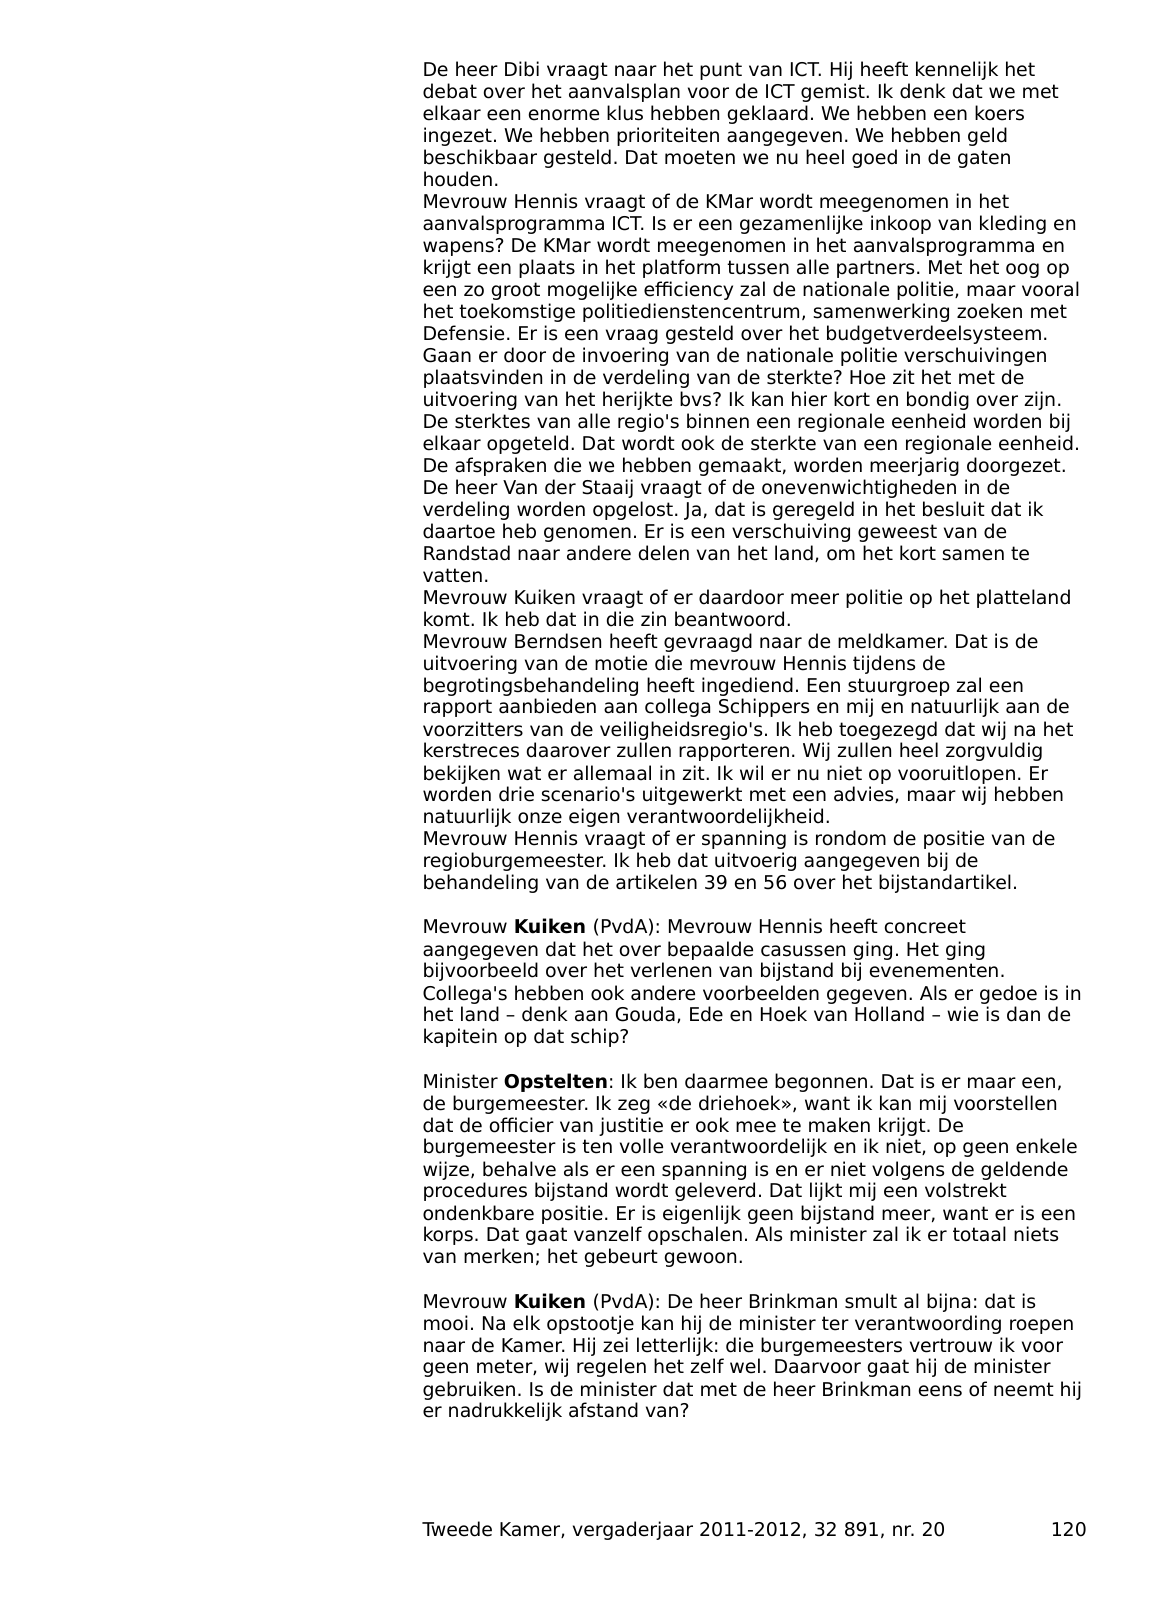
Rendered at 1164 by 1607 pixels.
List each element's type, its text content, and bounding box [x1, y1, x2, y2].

text Mevrouw Kuiken vraagt of er daardoor meer politie op het platteland komt. Ik heb dat in die zin beantwoord. [422, 587, 1087, 631]
text Mevrouw Kuiken (PvdA): De heer Brinkman smult al bijna: dat is mooi. Na elk opstootje kan hij de minister ter verantwoording roepen naar de Kamer. Hij zei letterlijk: die burgemeesters vertrouw ik voor geen meter, wij regelen het zelf wel. Daarvoor gaat hij de minister gebruiken. Is de minister dat met de heer Brinkman eens of neemt hij er nadrukkelijk afstand van? [422, 1291, 1087, 1422]
text De heer Dibi vraagt naar het punt van ICT. Hij heeft kennelijk het debat over het aanvalsplan voor de ICT gemist. Ik denk dat we met elkaar een enorme klus hebben geklaard. We hebben een koers ingezet. We hebben prioriteiten aangegeven. We hebben geld beschikbaar gesteld. Dat moeten we nu heel goed in de gaten houden. [422, 59, 1087, 191]
text De heer Van der Staaij vraagt of de onevenwichtigheden in de verdeling worden opgelost. Ja, dat is geregeld in het besluit dat ik daartoe heb genomen. Er is een verschuiving geweest van de Randstad naar andere delen van het land, om het kort samen te vatten. [422, 477, 1087, 587]
text Mevrouw Kuiken (PvdA): Mevrouw Hennis heeft concreet aangegeven dat het over bepaalde casussen ging. Het ging bijvoorbeeld over het verlenen van bijstand bij evenementen. Collega's hebben ook andere voorbeelden gegeven. Als er gedoe is in het land – denk aan Gouda, Ede en Hoek van Holland – wie is dan de kapitein op dat schip? [422, 916, 1087, 1048]
text Minister Opstelten: Ik ben daarmee begonnen. Dat is er maar een, de burgemeester. Ik zeg «de driehoek», want ik kan mij voorstellen dat de officier van justitie er ook mee te maken krijgt. De burgemeester is ten volle verantwoordelijk en ik niet, op geen enkele wijze, behalve als er een spanning is en er niet volgens de geldende procedures bijstand wordt geleverd. Dat lijkt mij een volstrekt ondenkbare positie. Er is eigenlijk geen bijstand meer, want er is een korps. Dat gaat vanzelf opschalen. Als minister zal ik er totaal niets van merken; het gebeurt gewoon. [422, 1071, 1087, 1268]
text Mevrouw Hennis vraagt of de KMar wordt meegenomen in het aanvalsprogramma ICT. Is er een gezamenlijke inkoop van kleding en wapens? De KMar wordt meegenomen in het aanvalsprogramma en krijgt een plaats in het platform tussen alle partners. Met het oog op een zo groot mogelijke efficiency zal de nationale politie, maar vooral het toekomstige politiedienstencentrum, samenwerking zoeken met Defensie. Er is een vraag gesteld over het budgetverdeelsysteem. Gaan er door de invoering van de nationale politie verschuivingen plaatsvinden in de verdeling van de sterkte? Hoe zit het met de uitvoering van het herijkte bvs? Ik kan hier kort en bondig over zijn. De sterktes van alle regio's binnen een regionale eenheid worden bij elkaar opgeteld. Dat wordt ook de sterkte van een regionale eenheid. De afspraken die we hebben gemaakt, worden meerjarig doorgezet. [422, 191, 1087, 477]
text Mevrouw Hennis vraagt of er spanning is rondom de positie van de regioburgemeester. Ik heb dat uitvoerig aangegeven bij de behandeling van de artikelen 39 en 56 over het bijstandartikel. [422, 828, 1087, 894]
text Mevrouw Berndsen heeft gevraagd naar de meldkamer. Dat is de uitvoering van de motie die mevrouw Hennis tijdens de begrotingsbehandeling heeft ingediend. Een stuurgroep zal een rapport aanbieden aan collega Schippers en mij en natuurlijk aan de voorzitters van de veiligheidsregio's. Ik heb toegezegd dat wij na het kerstreces daarover zullen rapporteren. Wij zullen heel zorgvuldig bekijken wat er allemaal in zit. Ik wil er nu niet op vooruitlopen. Er worden drie scenario's uitgewerkt met een advies, maar wij hebben natuurlijk onze eigen verantwoordelijkheid. [422, 631, 1087, 828]
